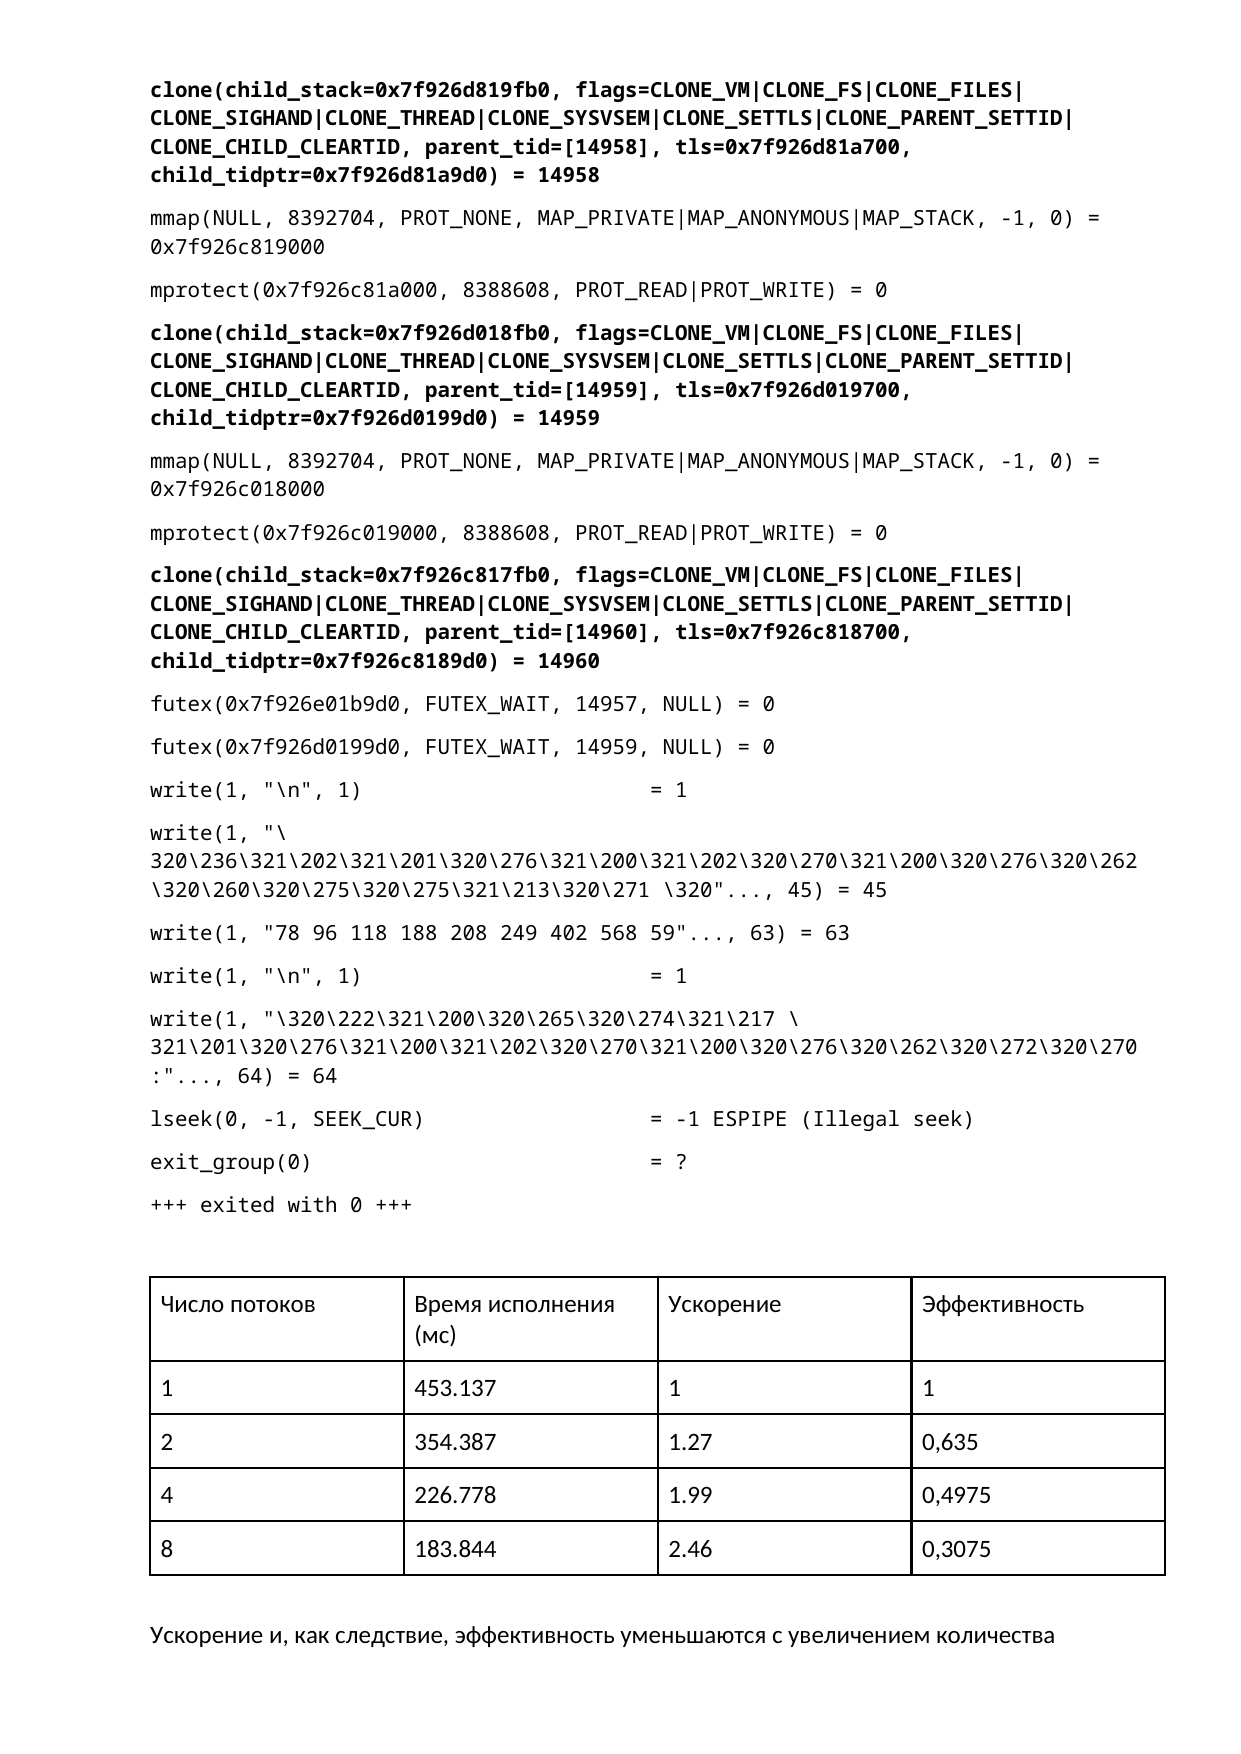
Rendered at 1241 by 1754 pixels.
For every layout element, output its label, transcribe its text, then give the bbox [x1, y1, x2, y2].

table_cell 453.137 [405, 1362, 657, 1413]
text futex(0x7f926d0199d0, FUTEX_WAIT, 14959, NULL) = 0 [150, 732, 1147, 760]
text +++ exited with 0 +++ [150, 1190, 1147, 1218]
table_cell 8 [151, 1522, 403, 1574]
text write(1, "78 96 118 188 208 249 402 568 59"..., 63) = 63 [150, 918, 1147, 946]
table_cell 1 [659, 1362, 910, 1413]
table_cell 4 [151, 1469, 403, 1520]
text clone(child_stack=0x7f926c817fb0, flags=CLONE_VM|CLONE_FS|CLONE_FILES|CLONE_SIGHAND|CLONE_THREAD|CLONE_SYSVSEM|CLONE_SETTLS|CLONE_PARENT_SETTID|CLONE_CHILD_CLEARTID, parent_tid=[14960], tls=0x7f926c818700, child_tidptr=0x7f926c8189d0) = 14960 [150, 561, 1147, 674]
text clone(child_stack=0x7f926d018fb0, flags=CLONE_VM|CLONE_FS|CLONE_FILES|CLONE_SIGHAND|CLONE_THREAD|CLONE_SYSVSEM|CLONE_SETTLS|CLONE_PARENT_SETTID|CLONE_CHILD_CLEARTID, parent_tid=[14959], tls=0x7f926d019700, child_tidptr=0x7f926d0199d0) = 14959 [150, 318, 1147, 432]
table_cell 0,4975 [913, 1469, 1164, 1520]
text mmap(NULL, 8392704, PROT_NONE, MAP_PRIVATE|MAP_ANONYMOUS|MAP_STACK, -1, 0) = 0x7f926c018000 [150, 446, 1147, 503]
table_cell 1 [151, 1362, 403, 1413]
text exit_group(0) = ? [150, 1147, 1147, 1175]
text clone(child_stack=0x7f926d819fb0, flags=CLONE_VM|CLONE_FS|CLONE_FILES|CLONE_SIGHAND|CLONE_THREAD|CLONE_SYSVSEM|CLONE_SETTLS|CLONE_PARENT_SETTID|CLONE_CHILD_CLEARTID, parent_tid=[14958], tls=0x7f926d81a700, child_tidptr=0x7f926d81a9d0) = 14958 [150, 75, 1147, 189]
table_cell 183.844 [405, 1522, 657, 1574]
table_cell 1.27 [659, 1415, 910, 1467]
text lseek(0, -1, SEEK_CUR) = -1 ESPIPE (Illegal seek) [150, 1104, 1147, 1132]
text mprotect(0x7f926c019000, 8388608, PROT_READ|PROT_WRITE) = 0 [150, 518, 1147, 546]
text write(1, "\320\236\321\202\321\201\320\276\321\200\321\202\320\270\321\200\320\276\320\262\320\260\320\275\320\275\321\213\320\271 \320"..., 45) = 45 [150, 818, 1147, 903]
text write(1, "\320\222\321\200\320\265\320\274\321\217 \321\201\320\276\321\200\321\202\320\270\321\200\320\276\320\262\320\272\320\270:"..., 64) = 64 [150, 1004, 1147, 1089]
table_cell 2 [151, 1415, 403, 1467]
text Ускорение и, как следствие, эффективность уменьшаются с увеличением количества [93, 1619, 1147, 1649]
text futex(0x7f926e01b9d0, FUTEX_WAIT, 14957, NULL) = 0 [150, 689, 1147, 717]
table_header Ускорение [659, 1278, 910, 1360]
text write(1, "\n", 1) = 1 [150, 961, 1147, 989]
table_cell 1 [913, 1362, 1164, 1413]
table_header Эффективность [913, 1278, 1164, 1360]
table_cell 0,635 [913, 1415, 1164, 1467]
text mmap(NULL, 8392704, PROT_NONE, MAP_PRIVATE|MAP_ANONYMOUS|MAP_STACK, -1, 0) = 0x7f926c819000 [150, 203, 1147, 260]
table_cell 226.778 [405, 1469, 657, 1520]
table_cell 0,3075 [913, 1522, 1164, 1574]
text mprotect(0x7f926c81a000, 8388608, PROT_READ|PROT_WRITE) = 0 [150, 275, 1147, 303]
table_cell 354.387 [405, 1415, 657, 1467]
table_cell 1.99 [659, 1469, 910, 1520]
table_header Число потоков [151, 1278, 403, 1360]
text write(1, "\n", 1) = 1 [150, 775, 1147, 803]
table_header Время исполнения (мс) [405, 1278, 657, 1360]
table_cell 2.46 [659, 1522, 910, 1574]
